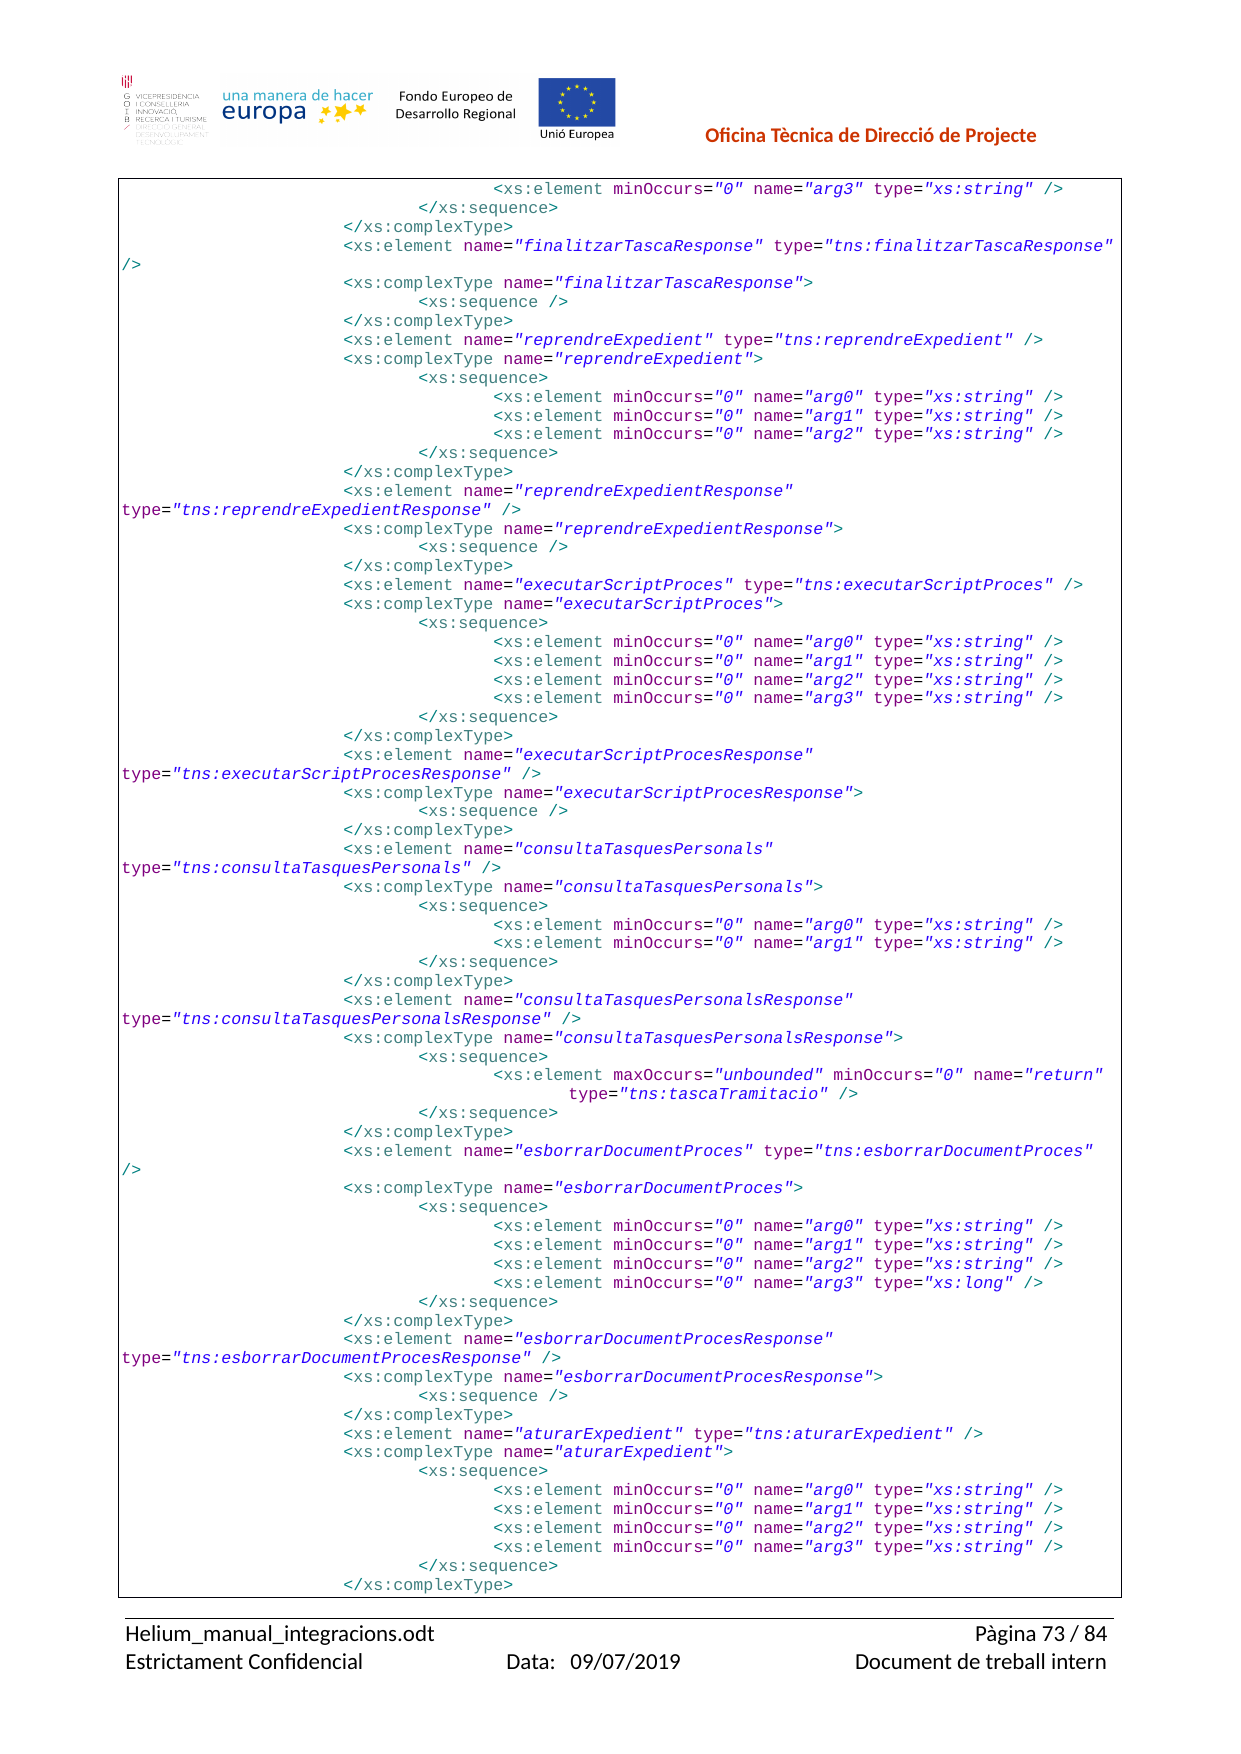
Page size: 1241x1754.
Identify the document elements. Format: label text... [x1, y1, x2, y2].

text <xs:element minOccurs="0" name="arg1" type="xs:string" /> [119, 1497, 1121, 1516]
text <xs:complexType name="executarScriptProces"> [119, 592, 1121, 611]
text </xs:sequence> [119, 1102, 1121, 1120]
text </xs:sequence> [119, 951, 1121, 969]
text <xs:element minOccurs="0" name="arg3" type="xs:string" /> [119, 1535, 1121, 1554]
text <xs:element name="finalitzarTascaResponse" type="tns:finalitzarTascaResponse" /> [119, 234, 1121, 272]
text <xs:complexType name="finalitzarTascaResponse"> [119, 272, 1121, 291]
text </xs:complexType> [119, 555, 1121, 574]
text <xs:element name="consultaTasquesPersonals" type="tns:consultaTasquesPersonals" /> [119, 838, 1121, 875]
text <xs:complexType name="aturarExpedient"> [119, 1441, 1121, 1460]
picture [219, 73, 621, 147]
text <xs:element minOccurs="0" name="arg0" type="xs:string" /> [119, 385, 1121, 404]
text <xs:sequence> [119, 366, 1121, 385]
text </xs:sequence> [119, 1554, 1121, 1573]
text </xs:complexType> [119, 215, 1121, 234]
text <xs:element minOccurs="0" name="arg3" type="xs:string" /> [119, 687, 1121, 706]
text <xs:sequence> [119, 1045, 1121, 1064]
text <xs:sequence /> [119, 536, 1121, 555]
text <xs:element name="executarScriptProces" type="tns:executarScriptProces" /> [119, 574, 1121, 592]
text <xs:element minOccurs="0" name="arg1" type="xs:string" /> [119, 649, 1121, 668]
text <xs:complexType name="consultaTasquesPersonals"> [119, 875, 1121, 894]
text <xs:element minOccurs="0" name="arg2" type="xs:string" /> [119, 1516, 1121, 1535]
text <xs:element minOccurs="0" name="arg1" type="xs:string" /> [119, 1233, 1121, 1252]
text <xs:element minOccurs="0" name="arg0" type="xs:string" /> [119, 913, 1121, 932]
picture [118, 73, 213, 147]
text </xs:sequence> [119, 197, 1121, 215]
text <xs:complexType name="consultaTasquesPersonalsResponse"> [119, 1026, 1121, 1045]
text <xs:sequence> [119, 1460, 1121, 1479]
text </xs:sequence> [119, 1290, 1121, 1309]
text <xs:element minOccurs="0" name="arg3" type="xs:long" /> [119, 1271, 1121, 1290]
text <xs:complexType name="executarScriptProcesResponse"> [119, 781, 1121, 800]
text <xs:element minOccurs="0" name="arg1" type="xs:string" /> [119, 932, 1121, 951]
text <xs:element name="consultaTasquesPersonalsResponse" type="tns:consultaTasquesPersonalsResponse" /> [119, 988, 1121, 1026]
text </xs:complexType> [119, 724, 1121, 743]
text </xs:sequence> [119, 442, 1121, 461]
text </xs:sequence> [119, 706, 1121, 724]
text <xs:sequence /> [119, 291, 1121, 310]
text <xs:element minOccurs="0" name="arg2" type="xs:string" /> [119, 1252, 1121, 1271]
text <xs:sequence /> [119, 800, 1121, 819]
text <xs:element name="reprendreExpedientResponse" type="tns:reprendreExpedientResponse" /> [119, 479, 1121, 517]
text <xs:element minOccurs="0" name="arg3" type="xs:string" /> [119, 179, 1121, 197]
text <xs:complexType name="reprendreExpedientResponse"> [119, 517, 1121, 536]
text <xs:element name="esborrarDocumentProces" type="tns:esborrarDocumentProces" /> [119, 1139, 1121, 1177]
text <xs:sequence> [119, 894, 1121, 913]
text <xs:element minOccurs="0" name="arg1" type="xs:string" /> [119, 404, 1121, 423]
text <xs:element name="executarScriptProcesResponse" type="tns:executarScriptProcesResponse" /> [119, 743, 1121, 781]
text </xs:complexType> [119, 969, 1121, 988]
text type="tns:tascaTramitacio" /> [119, 1083, 1121, 1102]
text </xs:complexType> [119, 1573, 1121, 1597]
text <xs:complexType name="esborrarDocumentProces"> [119, 1177, 1121, 1196]
text </xs:complexType> [119, 1309, 1121, 1328]
text </xs:complexType> [119, 1403, 1121, 1422]
text </xs:complexType> [119, 310, 1121, 328]
text <xs:element name="esborrarDocumentProcesResponse" type="tns:esborrarDocumentProcesResponse" /> [119, 1328, 1121, 1366]
text <xs:sequence> [119, 611, 1121, 630]
text </xs:complexType> [119, 461, 1121, 479]
text <xs:element minOccurs="0" name="arg0" type="xs:string" /> [119, 1479, 1121, 1497]
text </xs:complexType> [119, 819, 1121, 838]
text <xs:complexType name="esborrarDocumentProcesResponse"> [119, 1366, 1121, 1384]
text <xs:element minOccurs="0" name="arg2" type="xs:string" /> [119, 668, 1121, 687]
text <xs:element maxOccurs="unbounded" minOccurs="0" name="return" [119, 1064, 1121, 1083]
text <xs:element name="aturarExpedient" type="tns:aturarExpedient" /> [119, 1422, 1121, 1441]
text <xs:element minOccurs="0" name="arg0" type="xs:string" /> [119, 630, 1121, 649]
text <xs:element name="reprendreExpedient" type="tns:reprendreExpedient" /> [119, 328, 1121, 347]
text <xs:sequence /> [119, 1384, 1121, 1403]
text </xs:complexType> [119, 1120, 1121, 1139]
text <xs:complexType name="reprendreExpedient"> [119, 347, 1121, 366]
text <xs:element minOccurs="0" name="arg2" type="xs:string" /> [119, 423, 1121, 442]
text <xs:element minOccurs="0" name="arg0" type="xs:string" /> [119, 1215, 1121, 1233]
text <xs:sequence> [119, 1196, 1121, 1215]
